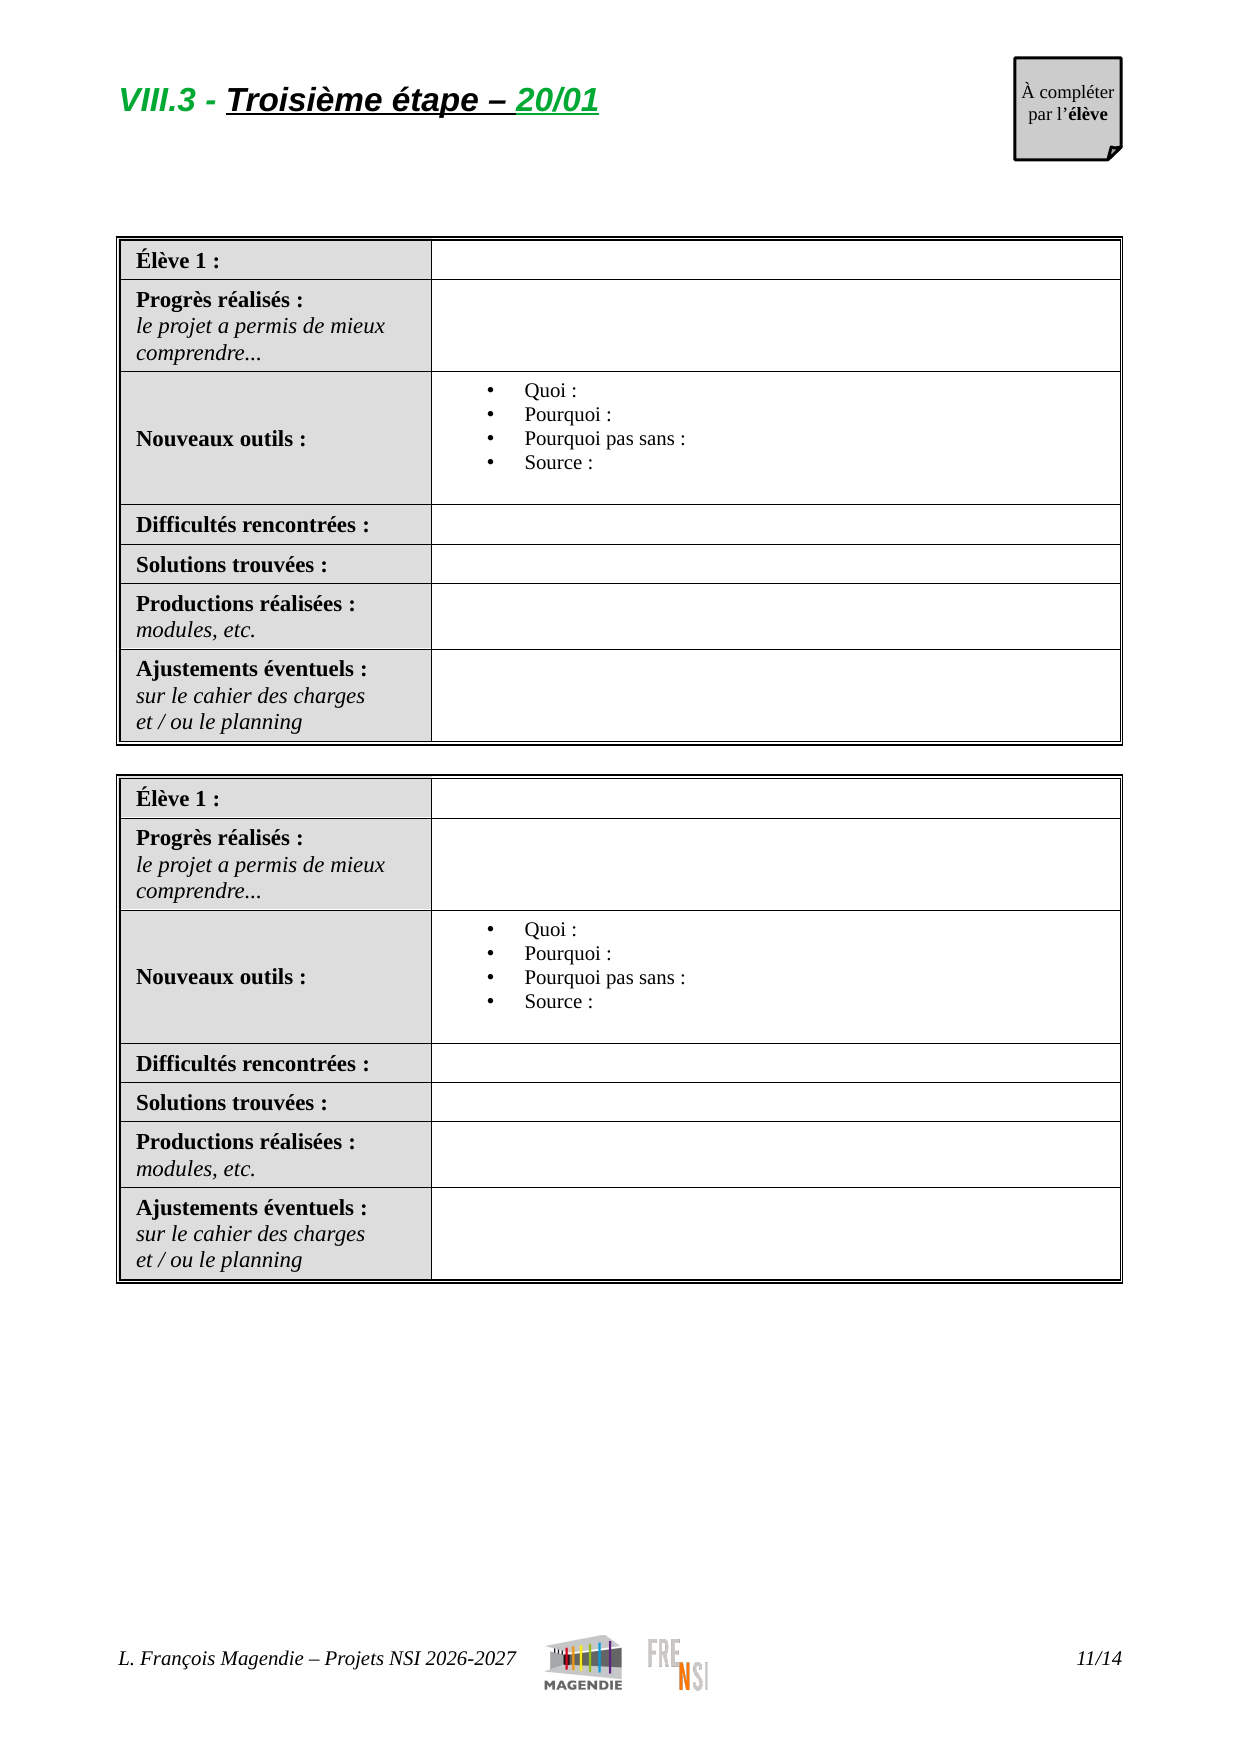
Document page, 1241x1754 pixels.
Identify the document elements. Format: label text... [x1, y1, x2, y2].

table_cell Solutions trouvées : [121, 1083, 431, 1121]
table_cell [432, 505, 1120, 544]
table_cell Productions réalisées : modules, etc. [121, 1122, 431, 1187]
table_header [432, 241, 1120, 279]
table_cell Progrès réalisés : le projet a permis de mieux comprendre... [121, 819, 431, 909]
table_cell Quoi : Pourquoi : Pourquoi pas sans : Source : [432, 911, 1120, 1043]
table_cell [432, 1083, 1120, 1121]
table_cell [432, 650, 1120, 741]
table_header Élève 1 : [121, 779, 431, 817]
table_cell Nouveaux outils : [121, 911, 431, 1043]
picture [648, 1639, 708, 1691]
table_cell Ajustements éventuels : sur le cahier des charges et / ou le planning [121, 650, 431, 741]
table_cell Solutions trouvées : [121, 545, 431, 583]
table_cell [432, 584, 1120, 648]
table_cell Nouveaux outils : [121, 372, 431, 504]
table_header Élève 1 : [121, 241, 431, 279]
table_cell Difficultés rencontrées : [121, 1044, 431, 1082]
table_cell Productions réalisées : modules, etc. [121, 584, 431, 648]
table_cell [432, 1044, 1120, 1082]
table_cell [432, 819, 1120, 909]
picture [532, 1635, 633, 1695]
table_cell Progrès réalisés : le projet a permis de mieux comprendre... [121, 280, 431, 371]
table_cell [432, 1122, 1120, 1187]
subtitle Troisième étape – 20/01 [118, 80, 1013, 118]
table_cell [432, 1188, 1120, 1279]
table_cell Ajustements éventuels : sur le cahier des charges et / ou le planning [121, 1188, 431, 1279]
table_cell Quoi : Pourquoi : Pourquoi pas sans : Source : [432, 372, 1120, 504]
table_header [432, 779, 1120, 817]
table_cell Difficultés rencontrées : [121, 505, 431, 544]
table_cell [432, 545, 1120, 583]
table_cell [432, 280, 1120, 371]
